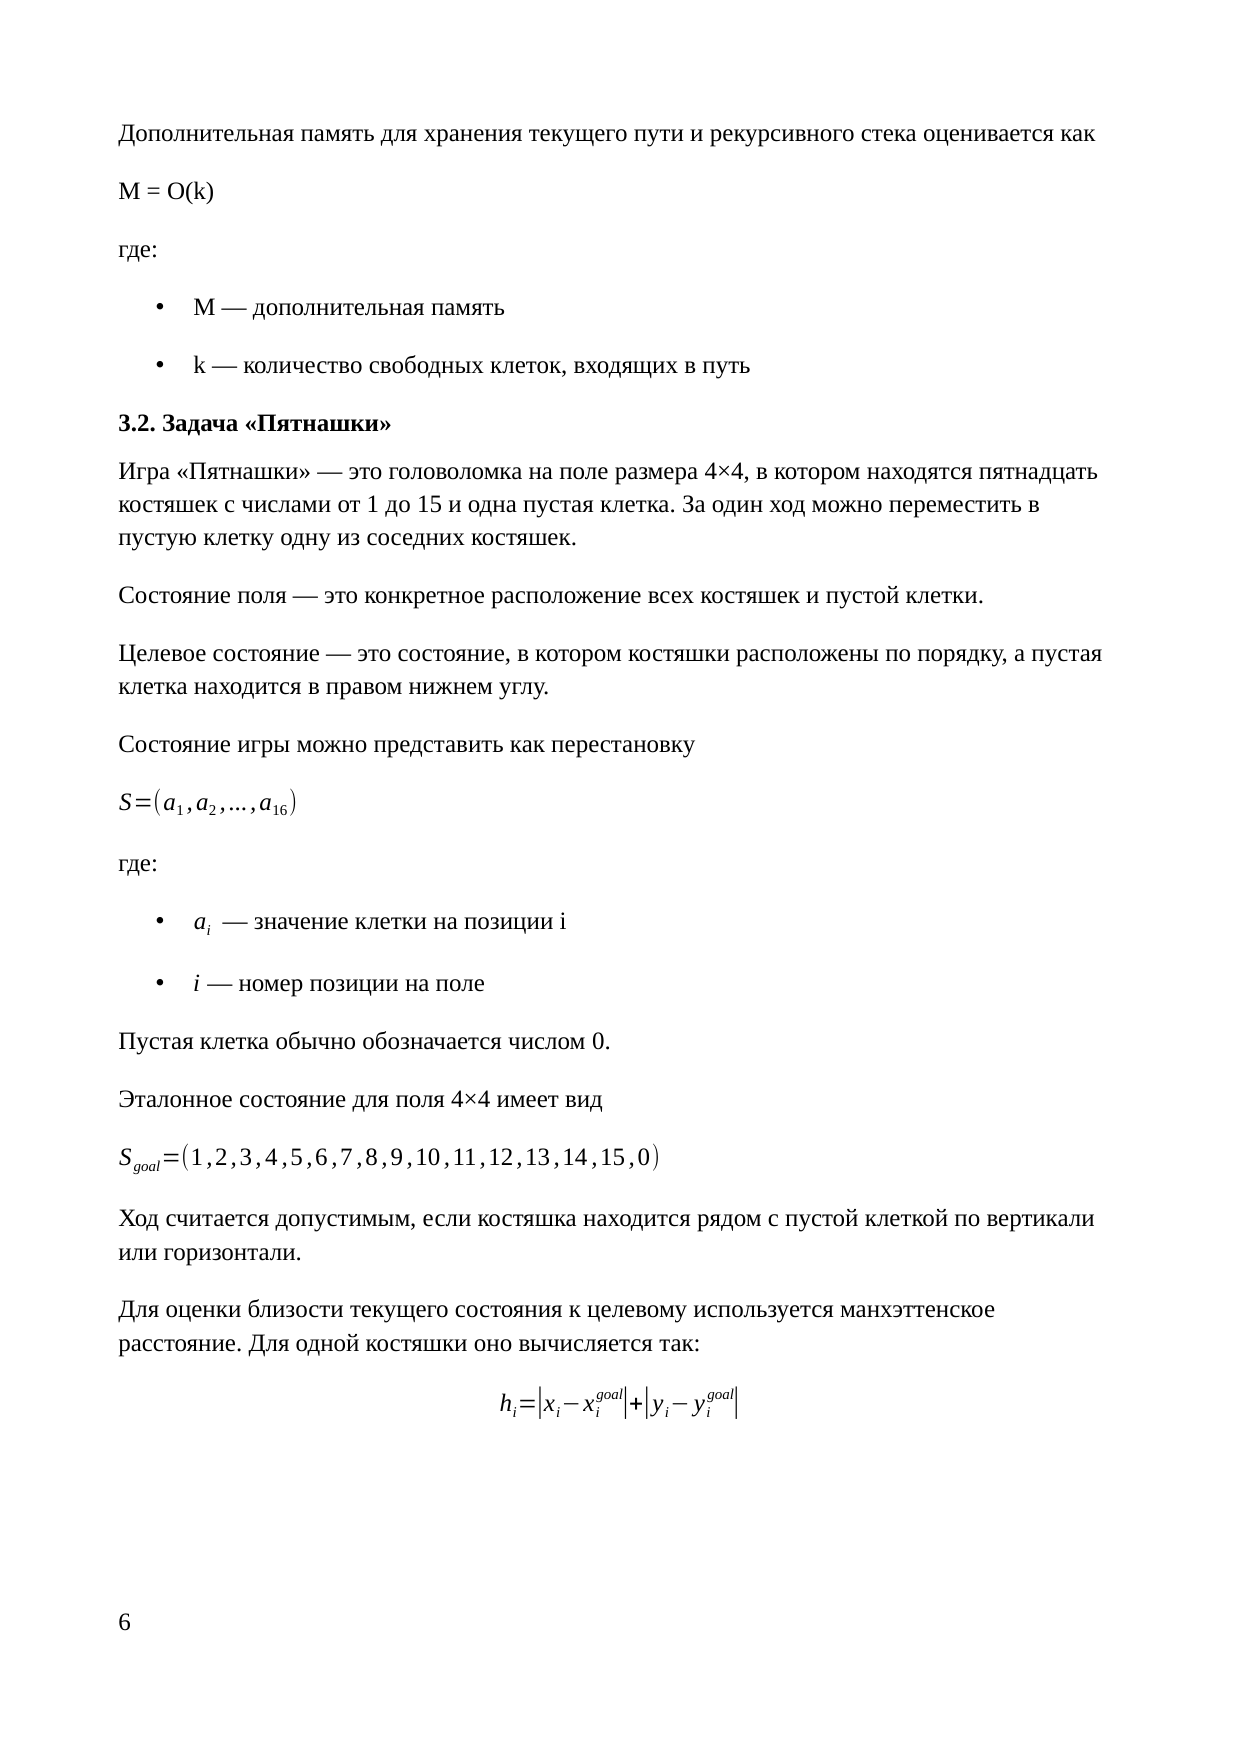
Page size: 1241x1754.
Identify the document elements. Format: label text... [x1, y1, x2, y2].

text Эталонное состояние для поля 4×4 имеет вид [118, 1084, 1122, 1113]
list — значение клетки на позиции i [156, 906, 1122, 939]
text Дополнительная память для хранения текущего пути и рекурсивного стека оценивается как [118, 118, 1122, 147]
text где: [118, 848, 1122, 877]
text Целевое состояние — это состояние, в котором костяшки расположены по порядку, а пустая клетка находится в правом нижнем углу. [118, 638, 1122, 700]
list M — дополнительная память [156, 292, 1122, 321]
text Ход считается допустимым, если костяшка находится рядом с пустой клеткой по вертикали или горизонтали. [118, 1203, 1122, 1265]
text Состояние поля — это конкретное расположение всех костяшек и пустой клетки. [118, 580, 1122, 609]
text Игра «Пятнашки» — это головоломка на поле размера 4×4, в котором находятся пятнадцать костяшек с числами от 1 до 15 и одна пустая клетка. За один ход можно переместить в пустую клетку одну из соседних костяшек. [118, 456, 1122, 551]
text M = O(k) [118, 176, 1122, 205]
text 3.2. Задача «Пятнашки» [118, 408, 1122, 437]
list k — количество свободных клеток, входящих в путь [156, 350, 1122, 379]
text Пустая клетка обычно обозначается числом 0. [118, 1026, 1122, 1055]
text где: [118, 234, 1122, 263]
text Состояние игры можно представить как перестановку [118, 729, 1122, 758]
text Для оценки близости текущего состояния к целевому используется манхэттенское расстояние. Для одной костяшки оно вычисляется так: [118, 1294, 1122, 1356]
list — номер позиции на поле [156, 968, 1122, 997]
